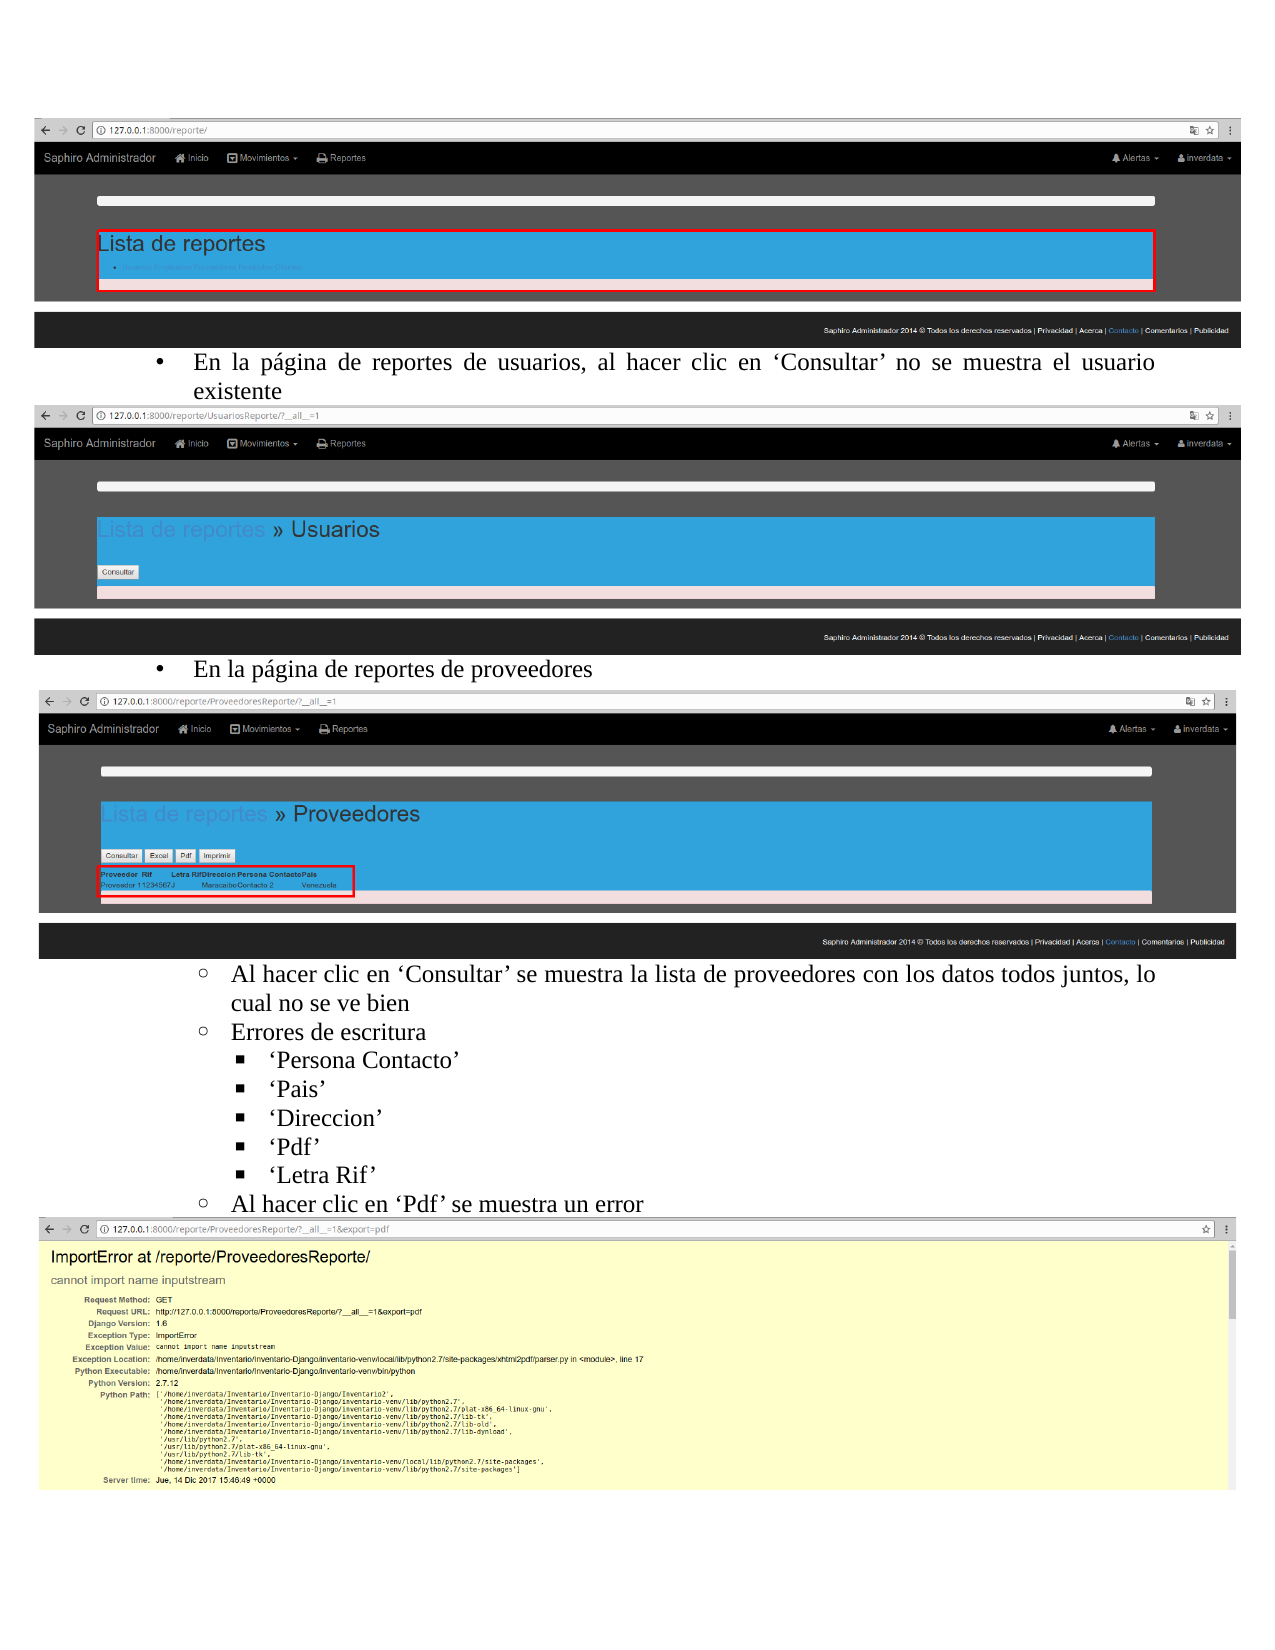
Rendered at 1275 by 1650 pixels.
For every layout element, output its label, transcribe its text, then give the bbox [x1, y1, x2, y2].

list Errores de escritura [193, 1017, 1157, 1045]
list ‘Persona Contacto’ [231, 1045, 1157, 1074]
list ‘Pdf’ [231, 1132, 1157, 1160]
list Al hacer clic en ‘Consultar’ se muestra la lista de proveedores con los datos todos juntos, lo cual no se ve bien [193, 959, 1157, 1017]
picture [38, 690, 1237, 959]
picture [34, 118, 1241, 348]
picture [34, 405, 1241, 655]
list En la página de reportes de usuarios, al hacer clic en ‘Consultar’ no se muestra el usuario existente [156, 348, 1157, 405]
list Al hacer clic en ‘Pdf’ se muestra un error [193, 1189, 1157, 1217]
list En la página de reportes de proveedores [156, 655, 1157, 683]
list ‘Pais’ [231, 1074, 1157, 1103]
list [193, 683, 1157, 690]
list ‘Direccion’ [231, 1103, 1157, 1132]
picture [38, 1217, 1237, 1490]
list ‘Letra Rif’ [231, 1160, 1157, 1189]
